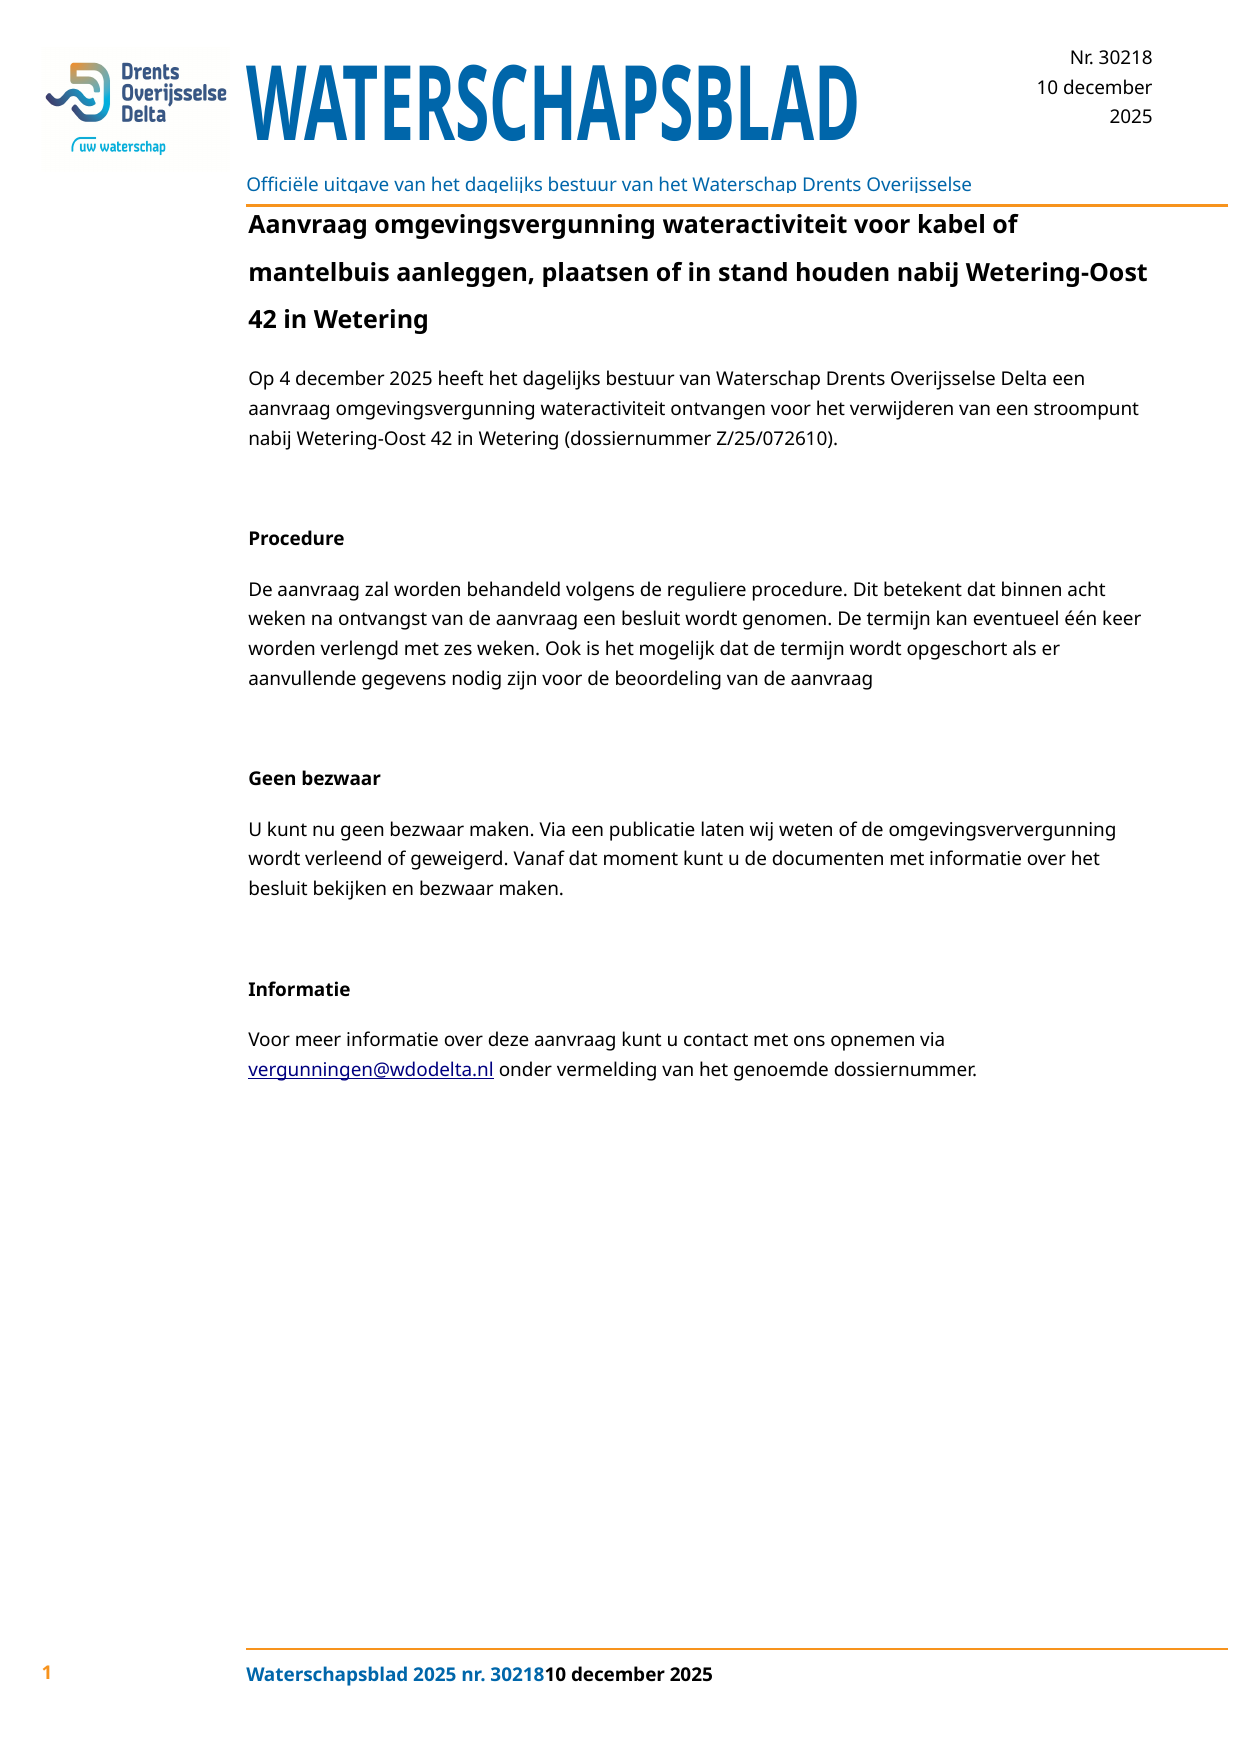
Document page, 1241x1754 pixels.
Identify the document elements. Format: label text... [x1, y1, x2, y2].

text Voor meer informatie over deze aanvraag kunt u contact met ons opnemen via vergunningen@wdodelta.nl onder vermelding van het genoemde dossiernummer. [248, 1026, 1152, 1082]
text Procedure [248, 526, 1152, 551]
text De aanvraag zal worden behandeld volgens de reguliere procedure. Dit betekent dat binnen acht weken na ontvangst van de aanvraag een besluit wordt genomen. De termijn kan eventueel één keer worden verlengd met zes weken. Ook is het mogelijk dat de termijn wordt opgeschort als er aanvullende gegevens nodig zijn voor de beoordeling van de aanvraag [248, 576, 1152, 690]
text Aanvraag omgevingsvergunning wateractiviteit voor kabel of mantelbuis aanleggen, plaatsen of in stand houden nabij Wetering-Oost 42 in Wetering [248, 207, 1152, 336]
text U kunt nu geen bezwaar maken. Via een publicatie laten wij weten of de omgevingsververgunning wordt verleend of geweigerd. Vanaf dat moment kunt u de documenten met informatie over het besluit bekijken en bezwaar maken. [248, 816, 1152, 901]
text Geen bezwaar [248, 766, 1152, 791]
text Informatie [248, 976, 1152, 1002]
picture [41, 47, 231, 172]
text Op 4 december 2025 heeft het dagelijks bestuur van Waterschap Drents Overijsselse Delta een aanvraag omgevingsvergunning wateractiviteit ontvangen voor het verwijderen van een stroompunt nabij Wetering-Oost 42 in Wetering (dossiernummer Z/25/072610). [248, 366, 1152, 450]
